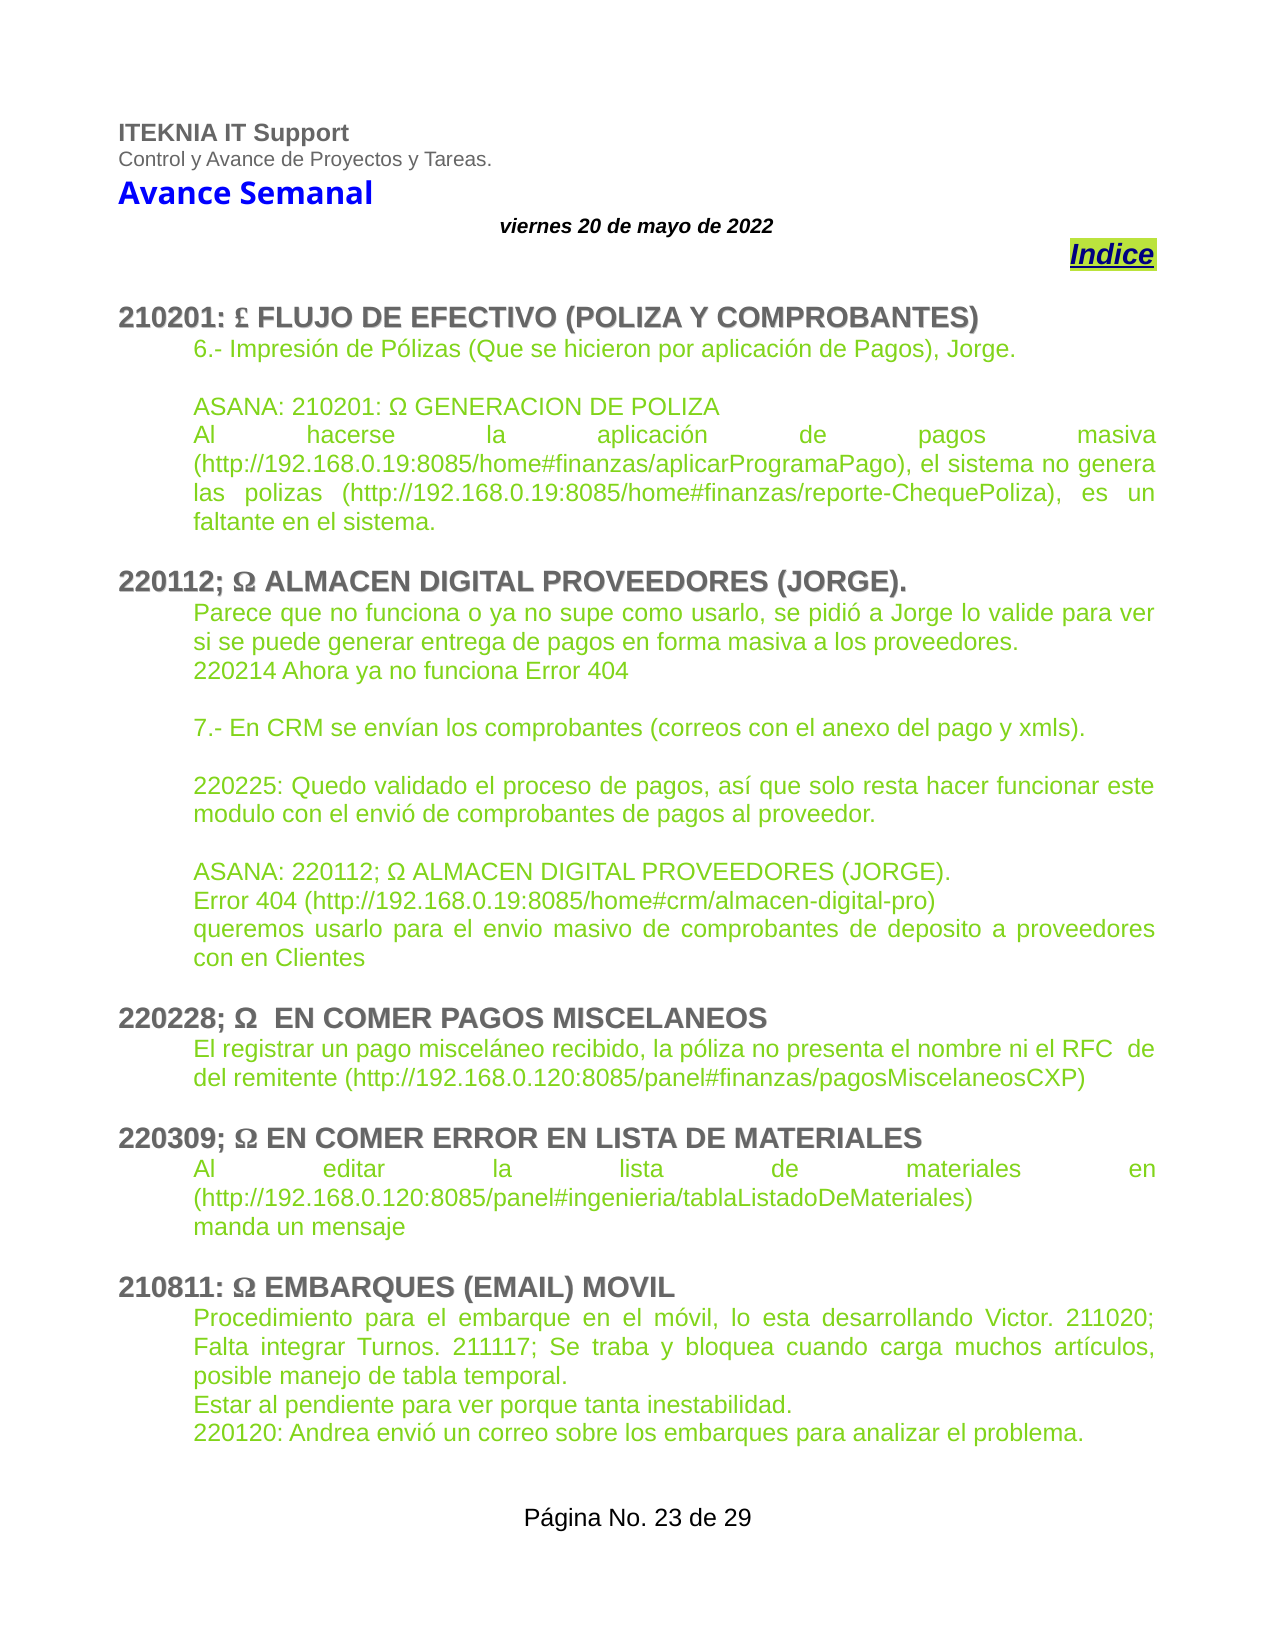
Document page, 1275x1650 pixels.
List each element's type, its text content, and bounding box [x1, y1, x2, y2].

text queremos usarlo para el envio masivo de comprobantes de deposito a proveedores con en Clientes [193, 914, 1157, 972]
text 220225: Quedo validado el proceso de pagos, así que solo resta hacer funcionar este modulo con el envió de comprobantes de pagos al proveedor. [193, 771, 1157, 828]
subtitle 220112; Ω ALMACEN DIGITAL PROVEEDORES (JORGE). [118, 564, 1157, 598]
text ASANA: 220112; Ω ALMACEN DIGITAL PROVEEDORES (JORGE). [193, 857, 1157, 886]
text manda un mensaje [193, 1212, 1157, 1241]
text Parece que no funciona o ya no supe como usarlo, se pidió a Jorge lo valide para ver si se puede generar entrega de pagos en forma masiva a los proveedores. [193, 598, 1157, 656]
text 7.- En CRM se envían los comprobantes (correos con el anexo del pago y xmls). [193, 713, 1157, 742]
subtitle 210201: £ FLUJO DE EFECTIVO (POLIZA Y COMPROBANTES) [118, 300, 1157, 334]
subtitle 220309; Ω EN COMER ERROR EN LISTA DE MATERIALES [118, 1121, 1157, 1154]
text 220214 Ahora ya no funciona Error 404 [193, 656, 1157, 684]
subtitle 210811: Ω EMBARQUES (EMAIL) movil [118, 1269, 1157, 1303]
subtitle 220228; Ω EN COMER PAGOS MISCELANEOS [118, 1001, 1157, 1034]
text 220120: Andrea envió un correo sobre los embarques para analizar el problema. [193, 1418, 1157, 1447]
text ASANA: 210201: Ω GENERACION DE POLIZA [193, 392, 1157, 421]
text Al hacerse la aplicación de pagos masiva (http://192.168.0.19:8085/home#finanzas/aplicarProgramaPago), el sistema no genera las polizas (http://192.168.0.19:8085/home#finanzas/reporte-ChequePoliza), es un faltante en el sistema. [193, 421, 1157, 536]
text Error 404 (http://192.168.0.19:8085/home#crm/almacen-digital-pro) [193, 886, 1157, 914]
text Procedimiento para el embarque en el móvil, lo esta desarrollando Victor. 211020; Falta integrar Turnos. 211117; Se traba y bloquea cuando carga muchos artículos, posible manejo de tabla temporal. [193, 1303, 1157, 1389]
text El registrar un pago misceláneo recibido, la póliza no presenta el nombre ni el RFC de del remitente (http://192.168.0.120:8085/panel#finanzas/pagosMiscelaneosCXP) [193, 1034, 1157, 1092]
text Al editar la lista de materiales en (http://192.168.0.120:8085/panel#ingenieria/tablaListadoDeMateriales) [193, 1154, 1157, 1212]
text 6.- Impresión de Pólizas (Que se hicieron por aplicación de Pagos), Jorge. [193, 334, 1157, 363]
text Estar al pendiente para ver porque tanta inestabilidad. [193, 1389, 1157, 1418]
